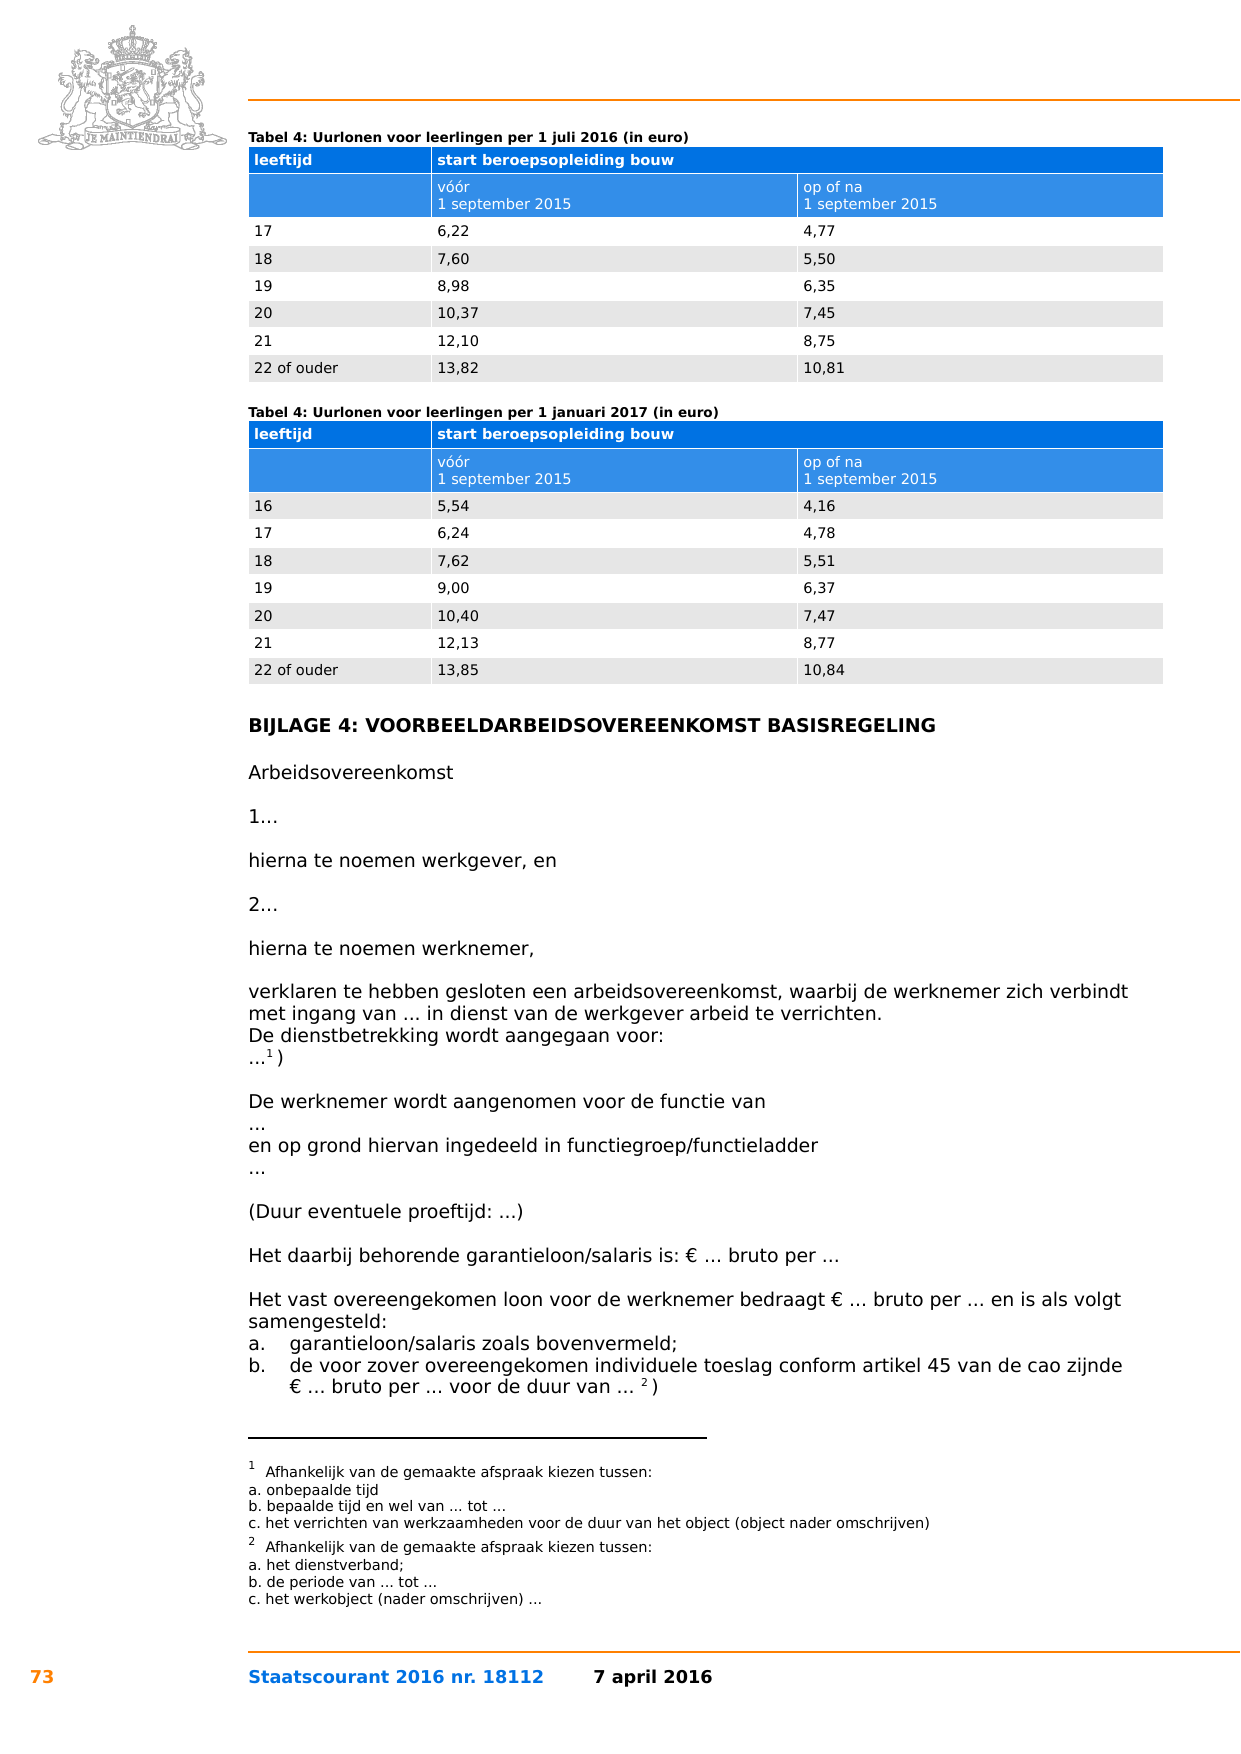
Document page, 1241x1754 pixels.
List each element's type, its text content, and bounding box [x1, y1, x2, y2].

text verklaren te hebben gesloten een arbeidsovereenkomst, waarbij de werknemer zich verbindt met ingang van ... in dienst van de werkgever arbeid te verrichten. [248, 981, 1163, 1025]
table_cell 21 [249, 328, 431, 354]
text hierna te noemen werkgever, en [248, 850, 1163, 872]
table_cell 8,77 [798, 630, 1163, 657]
text c. het verrichten van werkzaamheden voor de duur van het object (object nader omschrijven) [248, 1515, 1163, 1532]
table_cell 18 [249, 246, 431, 272]
text Afhankelijk van de gemaakte afspraak kiezen tussen: [248, 1459, 1163, 1482]
text 2... [248, 893, 1163, 916]
text ... [248, 1113, 1163, 1135]
text b. bepaalde tijd en wel van ... tot ... [248, 1498, 1163, 1515]
subtitle BIJLAGE 4: VOORBEELDARBEIDSOVEREENKOMST BASISREGELING [248, 715, 1163, 737]
table_cell start beroepsopleiding bouw [432, 147, 1163, 173]
table_cell 17 [249, 521, 431, 547]
text hierna te noemen werknemer, [248, 937, 1163, 959]
text Afhankelijk van de gemaakte afspraak kiezen tussen: [248, 1535, 1163, 1557]
text 1... [248, 806, 1163, 828]
table_cell 10,37 [432, 301, 797, 327]
table_cell 17 [249, 219, 431, 245]
table_cell 4,78 [798, 521, 1163, 547]
table_cell 4,16 [798, 493, 1163, 519]
picture [38, 25, 227, 150]
table_cell 19 [249, 273, 431, 299]
text Het vast overeengekomen loon voor de werknemer bedraagt € ... bruto per ... en is als volgt samengesteld: [248, 1288, 1163, 1332]
table_cell 16 [249, 493, 431, 519]
table_cell 10,81 [798, 355, 1163, 382]
table_cell 8,98 [432, 273, 797, 299]
table_cell 7,60 [432, 246, 797, 272]
table_cell 20 [249, 603, 431, 629]
table_cell 13,85 [432, 658, 797, 684]
table_cell leeftijd [249, 147, 431, 173]
table_cell 7,47 [798, 603, 1163, 629]
table_cell 12,10 [432, 328, 797, 354]
table_cell [249, 174, 431, 217]
table_cell 6,35 [798, 273, 1163, 299]
table_cell 21 [249, 630, 431, 657]
table_cell 8,75 [798, 328, 1163, 354]
text ... [248, 1157, 1163, 1179]
text b. de voor zover overeengekomen individuele toeslag conform artikel 45 van de cao zijnde € ... bruto per ... voor de duur van ... ) [248, 1354, 1163, 1398]
table_cell 5,54 [432, 493, 797, 519]
table_header Tabel 4: Uurlonen voor leerlingen per 1 juli 2016 (in euro) [248, 130, 1163, 146]
table_cell 6,24 [432, 521, 797, 547]
table_cell vóór 1 september 2015 [432, 174, 797, 217]
table_cell 12,13 [432, 630, 797, 657]
table_cell op of na 1 september 2015 [798, 174, 1163, 217]
table_cell [249, 449, 431, 492]
table_cell 13,82 [432, 355, 797, 382]
text a. het dienstverband; [248, 1557, 1163, 1574]
table_cell 22 of ouder [249, 658, 431, 684]
text ...) [248, 1047, 1163, 1069]
text a. garantieloon/salaris zoals bovenvermeld; [248, 1332, 1163, 1354]
table_cell op of na 1 september 2015 [798, 449, 1163, 492]
table_cell vóór 1 september 2015 [432, 449, 797, 492]
text a. onbepaalde tijd [248, 1482, 1163, 1498]
table_cell leeftijd [249, 421, 431, 448]
table_cell 7,45 [798, 301, 1163, 327]
table_cell 5,51 [798, 548, 1163, 574]
table_cell 10,84 [798, 658, 1163, 684]
table_cell 7,62 [432, 548, 797, 574]
table_cell 6,22 [432, 219, 797, 245]
table_cell 5,50 [798, 246, 1163, 272]
table_cell 22 of ouder [249, 355, 431, 382]
text Het daarbij behorende garantieloon/salaris is: € ... bruto per ... [248, 1245, 1163, 1267]
text c. het werkobject (nader omschrijven) ... [248, 1591, 1163, 1608]
text (Duur eventuele proeftijd: ...) [248, 1201, 1163, 1223]
table_cell 18 [249, 548, 431, 574]
table_cell 4,77 [798, 219, 1163, 245]
text Arbeidsovereenkomst [248, 762, 1163, 784]
table_cell 20 [249, 301, 431, 327]
table_cell 10,40 [432, 603, 797, 629]
text b. de periode van ... tot ... [248, 1574, 1163, 1591]
table_header Tabel 4: Uurlonen voor leerlingen per 1 januari 2017 (in euro) [248, 405, 1163, 420]
text en op grond hiervan ingedeeld in functiegroep/functieladder [248, 1135, 1163, 1157]
table_cell 19 [249, 575, 431, 602]
text De dienstbetrekking wordt aangegaan voor: [248, 1025, 1163, 1047]
text De werknemer wordt aangenomen voor de functie van [248, 1091, 1163, 1113]
table_cell start beroepsopleiding bouw [432, 421, 1163, 448]
table_cell 9,00 [432, 575, 797, 602]
table_cell 6,37 [798, 575, 1163, 602]
